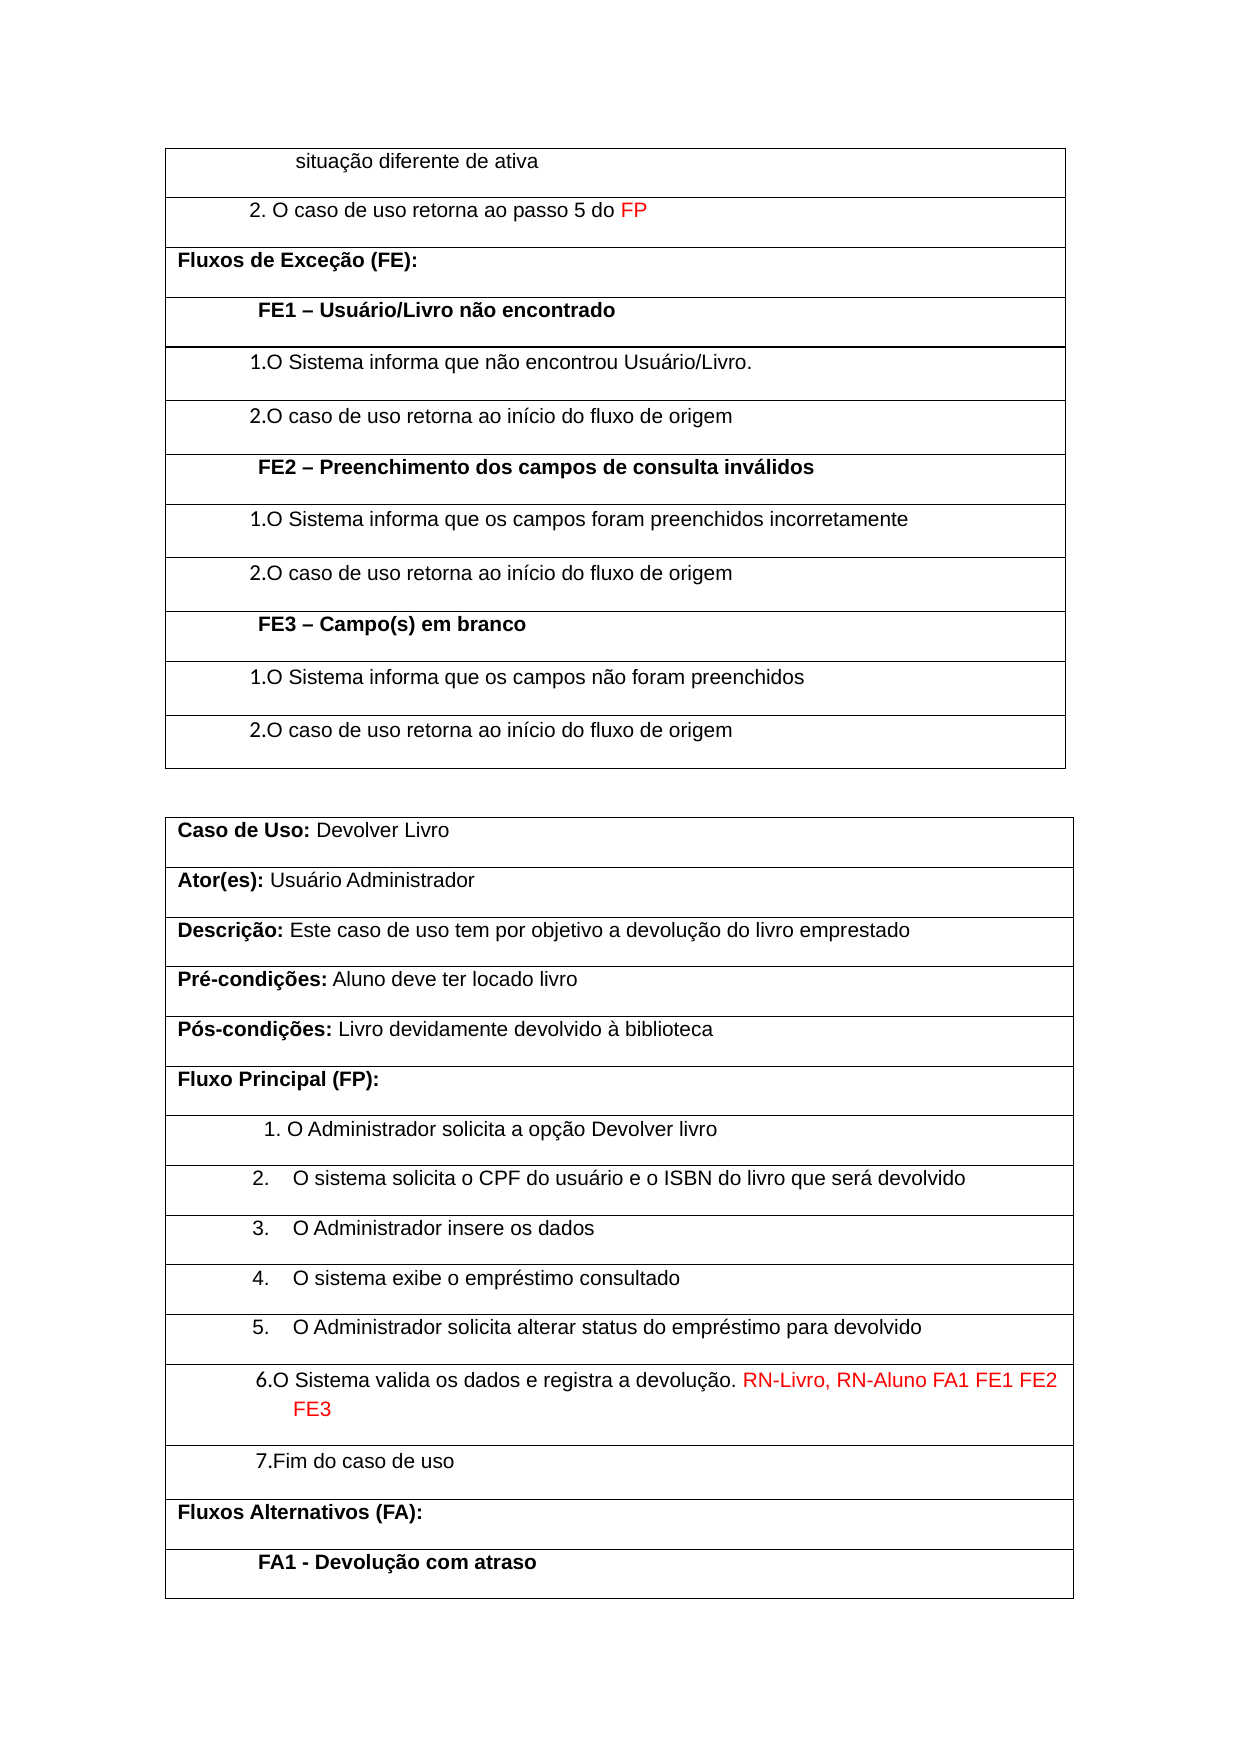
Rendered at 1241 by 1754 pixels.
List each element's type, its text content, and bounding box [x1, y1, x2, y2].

table_cell O Sistema informa que os campos não foram preenchidos [166, 662, 1065, 714]
table_cell Ator(es): Usuário Administrador [166, 868, 1073, 917]
table_cell O caso de uso retorna ao início do fluxo de origem [166, 401, 1065, 454]
table_cell Descrição: Este caso de uso tem por objetivo a devolução do livro emprestado [166, 918, 1073, 966]
table_cell Pré-condições: Aluno deve ter locado livro [166, 967, 1073, 1016]
table_cell - situação diferente de ativa [166, 149, 1065, 197]
table_cell Pós-condições: Livro devidamente devolvido à biblioteca [166, 1017, 1073, 1066]
table_cell Fluxos de Exceção (FE): [166, 248, 1065, 297]
table_cell Fim do caso de uso [166, 1446, 1073, 1499]
table_cell Fluxo Principal (FP): [166, 1067, 1073, 1115]
table_cell O caso de uso retorna ao início do fluxo de origem [166, 558, 1065, 611]
table_cell 1. O Administrador solicita a opção Devolver livro [166, 1116, 1073, 1165]
table_cell FA1 - Devolução com atraso [166, 1550, 1073, 1598]
table_cell 5. O Administrador solicita alterar status do empréstimo para devolvido [166, 1315, 1073, 1364]
table_cell FE3 – Campo(s) em branco [166, 612, 1065, 661]
table_cell 4. O sistema exibe o empréstimo consultado [166, 1265, 1073, 1314]
table_cell O Sistema informa que não encontrou Usuário/Livro. [166, 348, 1065, 400]
table_cell 3. O Administrador insere os dados [166, 1216, 1073, 1264]
table_cell 2. O caso de uso retorna ao passo 5 do FP [166, 198, 1065, 247]
table_cell O Sistema valida os dados e registra a devolução. RN-Livro, RN-Aluno FA1 FE1 FE2 FE3 [166, 1365, 1073, 1445]
table_cell 2. O sistema solicita o CPF do usuário e o ISBN do livro que será devolvido [166, 1166, 1073, 1215]
table_cell FE1 – Usuário/Livro não encontrado [166, 298, 1065, 346]
table_header Caso de Uso: Devolver Livro [166, 818, 1073, 867]
table_cell O caso de uso retorna ao início do fluxo de origem [166, 716, 1065, 768]
table_cell FE2 – Preenchimento dos campos de consulta inválidos [166, 455, 1065, 503]
table_cell Fluxos Alternativos (FA): [166, 1500, 1073, 1548]
table_cell O Sistema informa que os campos foram preenchidos incorretamente [166, 505, 1065, 557]
